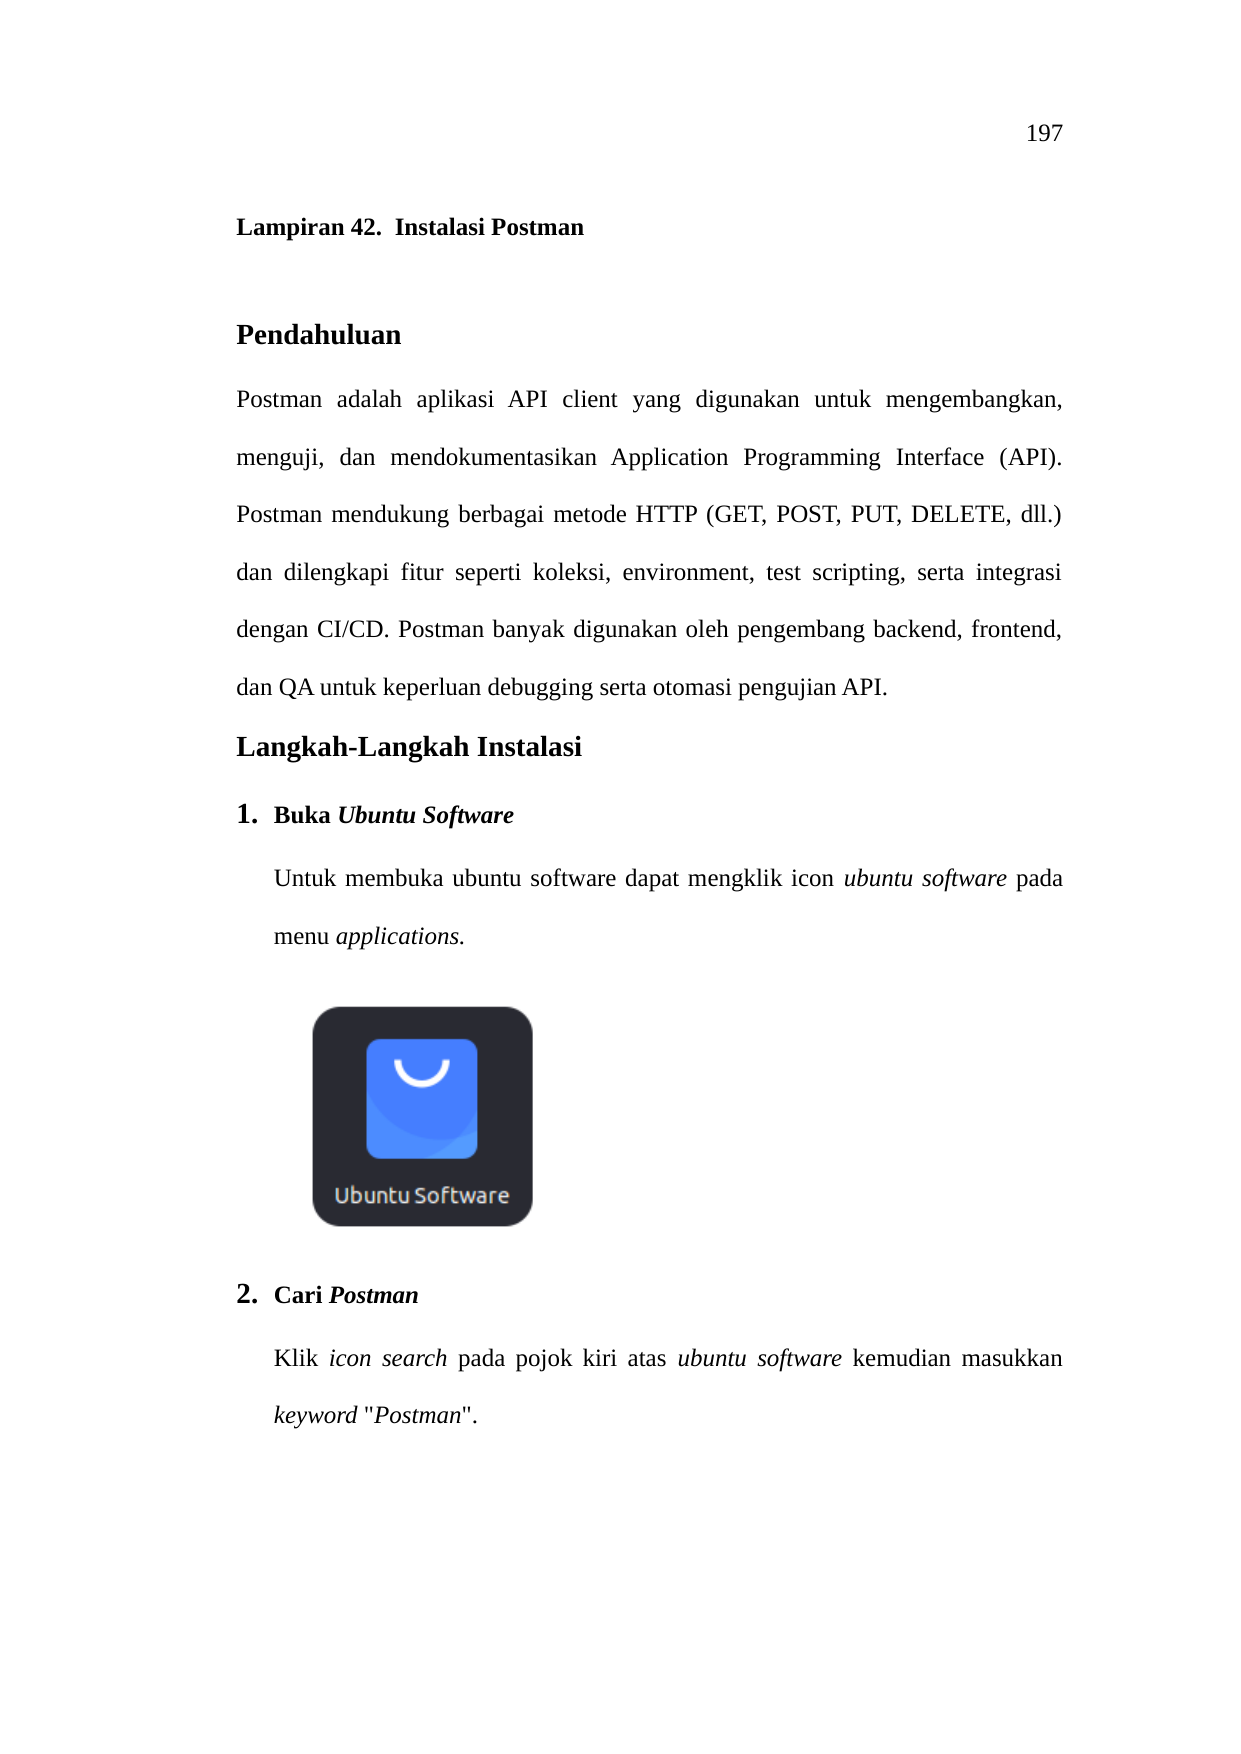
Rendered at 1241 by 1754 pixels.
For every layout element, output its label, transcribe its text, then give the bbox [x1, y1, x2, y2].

text Pendahuluan [236, 317, 1063, 351]
list Instalasi Postman [236, 212, 1063, 241]
list Untuk membuka ubuntu software dapat mengklik icon ubuntu software pada menu applications. [236, 863, 1063, 950]
list Cari Postman [236, 1276, 1063, 1309]
text Postman adalah aplikasi API client yang digunakan untuk mengembangkan, menguji, dan mendokumentasikan Application Programming Interface (API). Postman mendukung berbagai metode HTTP (GET, POST, PUT, DELETE, dll.) dan dilengkapi fitur seperti koleksi, environment, test scripting, serta integrasi dengan CI/CD. Postman banyak digunakan oleh pengembang backend, frontend, dan QA untuk keperluan debugging serta otomasi pengujian API. [236, 384, 1063, 701]
text Langkah-Langkah Instalasi [236, 729, 1063, 763]
list Buka Ubuntu Software [236, 796, 1063, 830]
picture [276, 981, 573, 1245]
list Klik icon search pada pojok kiri atas ubuntu software kemudian masukkan keyword "Postman". [236, 1343, 1063, 1429]
